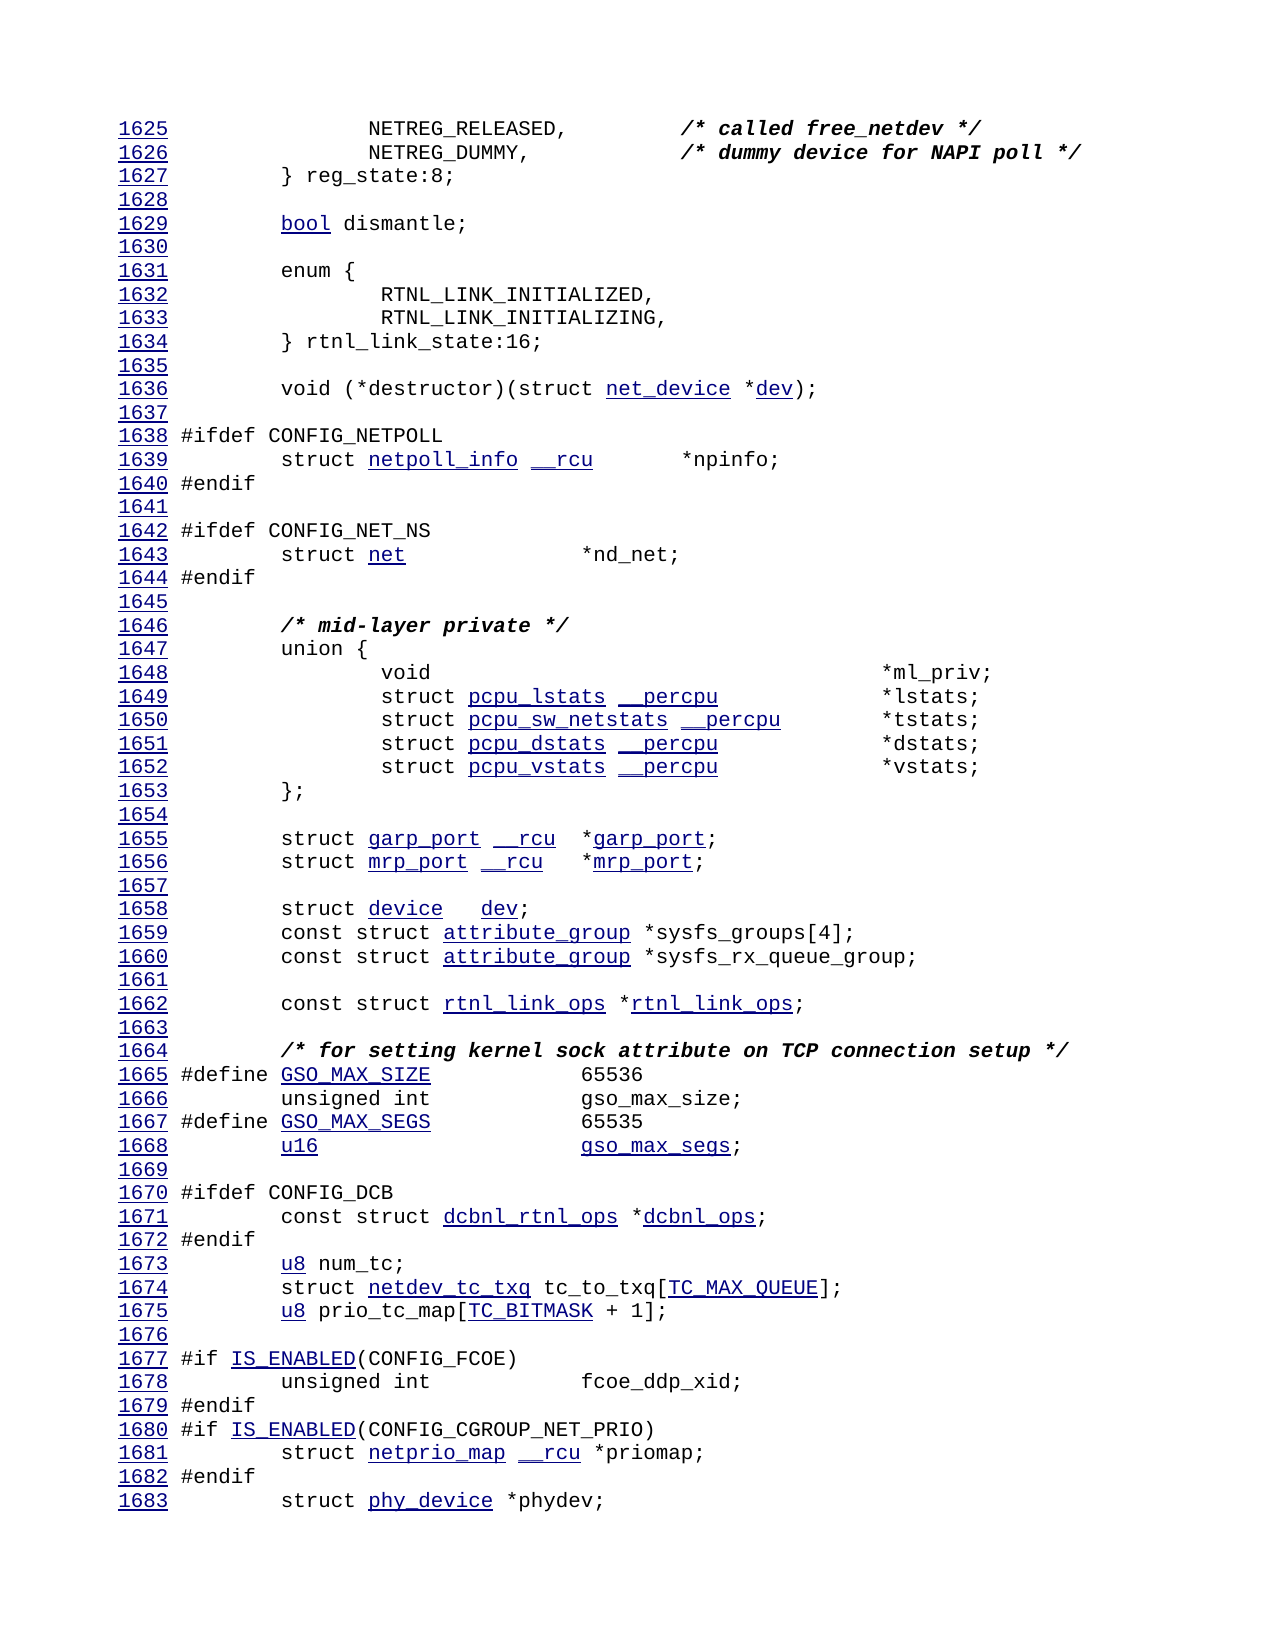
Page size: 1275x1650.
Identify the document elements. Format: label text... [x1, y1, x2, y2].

text 1681 struct netprio_map __rcu *priomap; [118, 1442, 1157, 1466]
text 1657 [118, 875, 1157, 898]
text 1644 #endif [118, 567, 1157, 591]
text 1651 struct pcpu_dstats __percpu *dstats; [118, 733, 1157, 757]
text 1680 #if IS_ENABLED(CONFIG_CGROUP_NET_PRIO) [118, 1419, 1157, 1442]
text 1641 [118, 496, 1157, 520]
text 1676 [118, 1324, 1157, 1348]
text 1626 NETREG_DUMMY, /* dummy device for NAPI poll */ [118, 142, 1157, 165]
text 1670 #ifdef CONFIG_DCB [118, 1182, 1157, 1206]
text 1658 struct device dev; [118, 898, 1157, 922]
text 1639 struct netpoll_info __rcu *npinfo; [118, 449, 1157, 473]
text 1646 /* mid-layer private */ [118, 615, 1157, 638]
text 1677 #if IS_ENABLED(CONFIG_FCOE) [118, 1348, 1157, 1371]
text 1647 union { [118, 638, 1157, 662]
text 1625 NETREG_RELEASED, /* called free_netdev */ [118, 118, 1157, 142]
text 1678 unsigned int fcoe_ddp_xid; [118, 1371, 1157, 1395]
text 1673 u8 num_tc; [118, 1253, 1157, 1277]
text 1636 void (*destructor)(struct net_device *dev); [118, 378, 1157, 402]
text 1682 #endif [118, 1466, 1157, 1489]
text 1668 u16 gso_max_segs; [118, 1135, 1157, 1158]
text 1683 struct phy_device *phydev; [118, 1489, 1157, 1513]
text 1665 #define GSO_MAX_SIZE 65536 [118, 1064, 1157, 1088]
text 1649 struct pcpu_lstats __percpu *lstats; [118, 686, 1157, 709]
text 1629 bool dismantle; [118, 213, 1157, 236]
text 1660 const struct attribute_group *sysfs_rx_queue_group; [118, 946, 1157, 969]
text 1631 enum { [118, 260, 1157, 284]
text 1663 [118, 1017, 1157, 1040]
text 1640 #endif [118, 473, 1157, 496]
text 1648 void *ml_priv; [118, 662, 1157, 686]
text 1645 [118, 591, 1157, 615]
text 1664 /* for setting kernel sock attribute on TCP connection setup */ [118, 1040, 1157, 1064]
text 1672 #endif [118, 1229, 1157, 1253]
text 1653 }; [118, 780, 1157, 804]
text 1652 struct pcpu_vstats __percpu *vstats; [118, 757, 1157, 780]
text 1661 [118, 969, 1157, 993]
text 1627 } reg_state:8; [118, 165, 1157, 189]
text 1628 [118, 189, 1157, 213]
text 1669 [118, 1158, 1157, 1182]
text 1654 [118, 804, 1157, 827]
text 1638 #ifdef CONFIG_NETPOLL [118, 426, 1157, 449]
text 1635 [118, 354, 1157, 378]
text 1674 struct netdev_tc_txq tc_to_txq[TC_MAX_QUEUE]; [118, 1277, 1157, 1300]
text 1650 struct pcpu_sw_netstats __percpu *tstats; [118, 709, 1157, 733]
text 1667 #define GSO_MAX_SEGS 65535 [118, 1111, 1157, 1135]
text 1679 #endif [118, 1395, 1157, 1419]
text 1633 RTNL_LINK_INITIALIZING, [118, 307, 1157, 331]
text 1662 const struct rtnl_link_ops *rtnl_link_ops; [118, 993, 1157, 1017]
text 1655 struct garp_port __rcu *garp_port; [118, 827, 1157, 851]
text 1666 unsigned int gso_max_size; [118, 1088, 1157, 1111]
text 1643 struct net *nd_net; [118, 544, 1157, 567]
text 1675 u8 prio_tc_map[TC_BITMASK + 1]; [118, 1300, 1157, 1324]
text 1671 const struct dcbnl_rtnl_ops *dcbnl_ops; [118, 1206, 1157, 1229]
text 1637 [118, 402, 1157, 426]
text 1630 [118, 236, 1157, 260]
text 1656 struct mrp_port __rcu *mrp_port; [118, 851, 1157, 875]
text 1632 RTNL_LINK_INITIALIZED, [118, 284, 1157, 307]
text 1634 } rtnl_link_state:16; [118, 331, 1157, 354]
text 1642 #ifdef CONFIG_NET_NS [118, 520, 1157, 544]
text 1659 const struct attribute_group *sysfs_groups[4]; [118, 922, 1157, 946]
